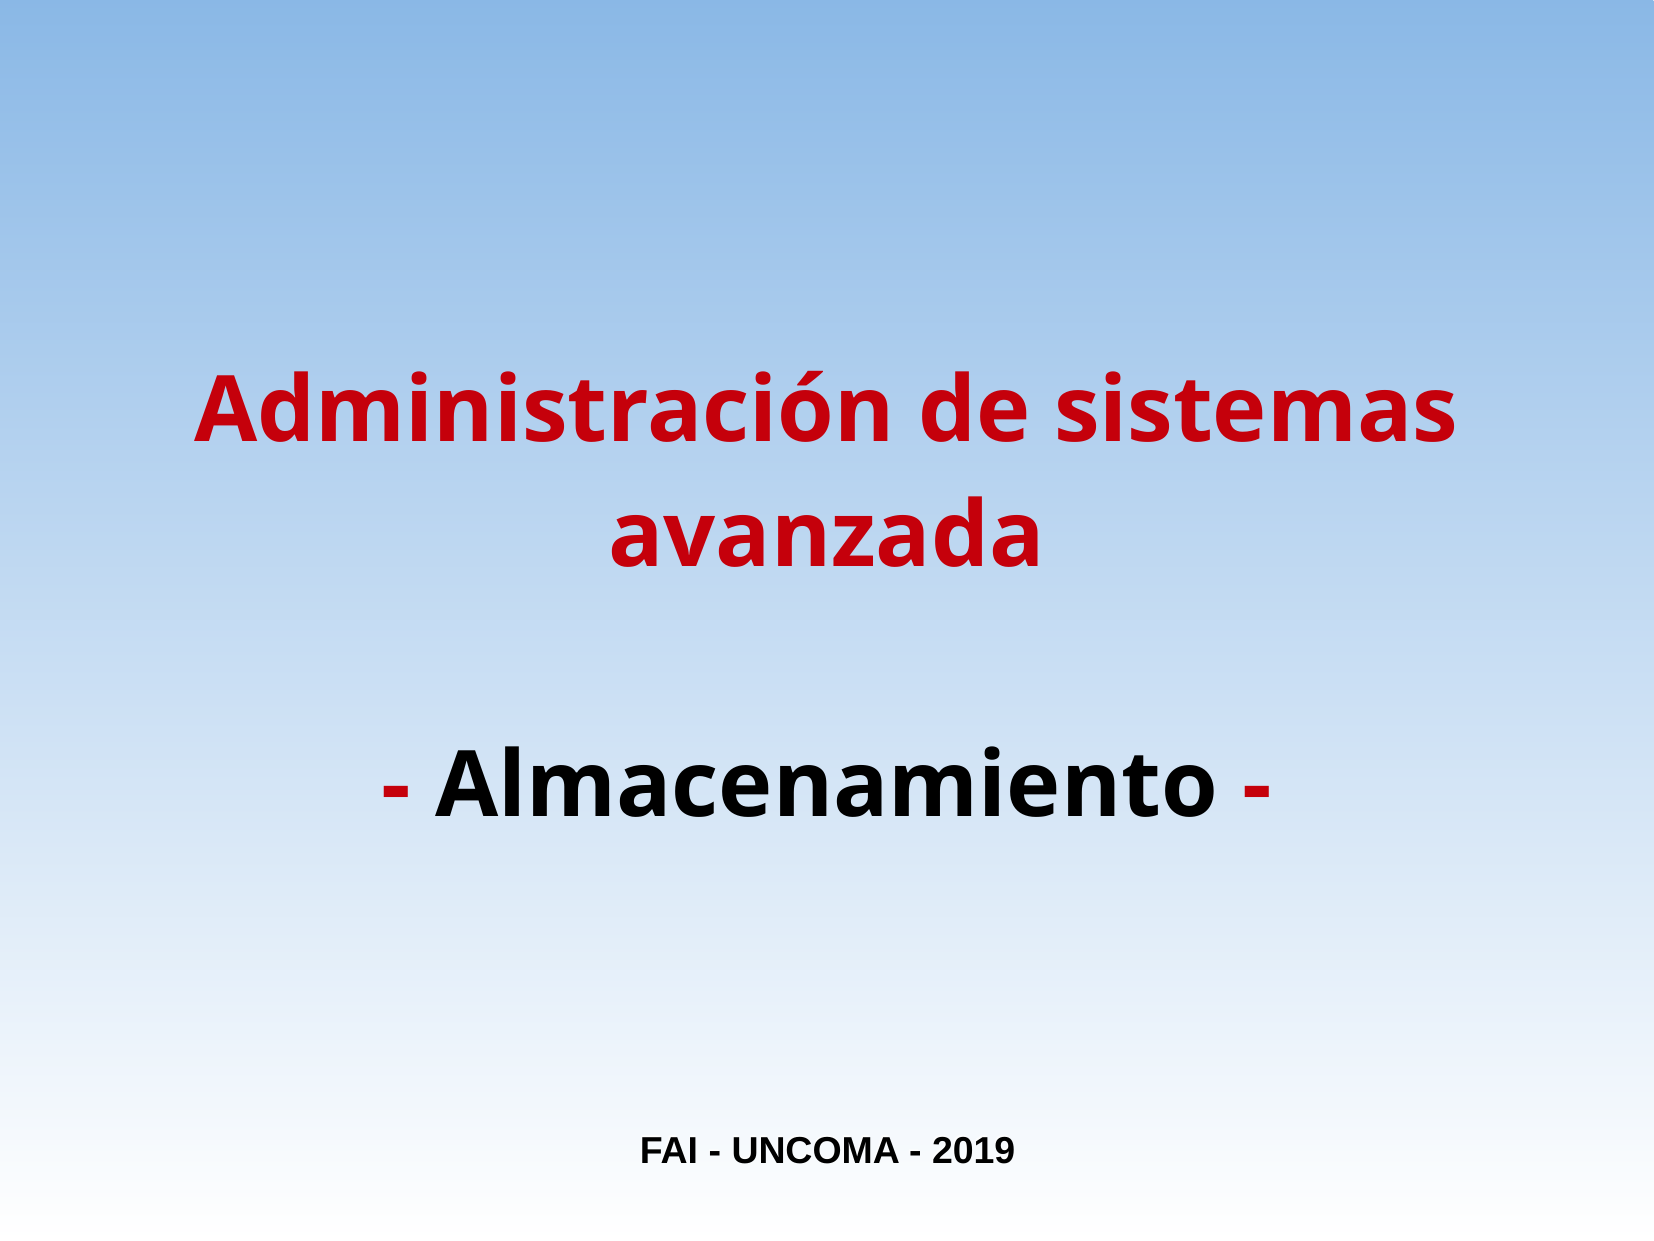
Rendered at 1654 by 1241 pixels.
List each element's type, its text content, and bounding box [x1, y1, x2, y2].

text_box FAI - UNCOMA - 2019 [625, 1122, 1031, 1179]
subtitle Administración de sistemas avanzada - Almacenamiento - [82, 126, 1571, 1186]
